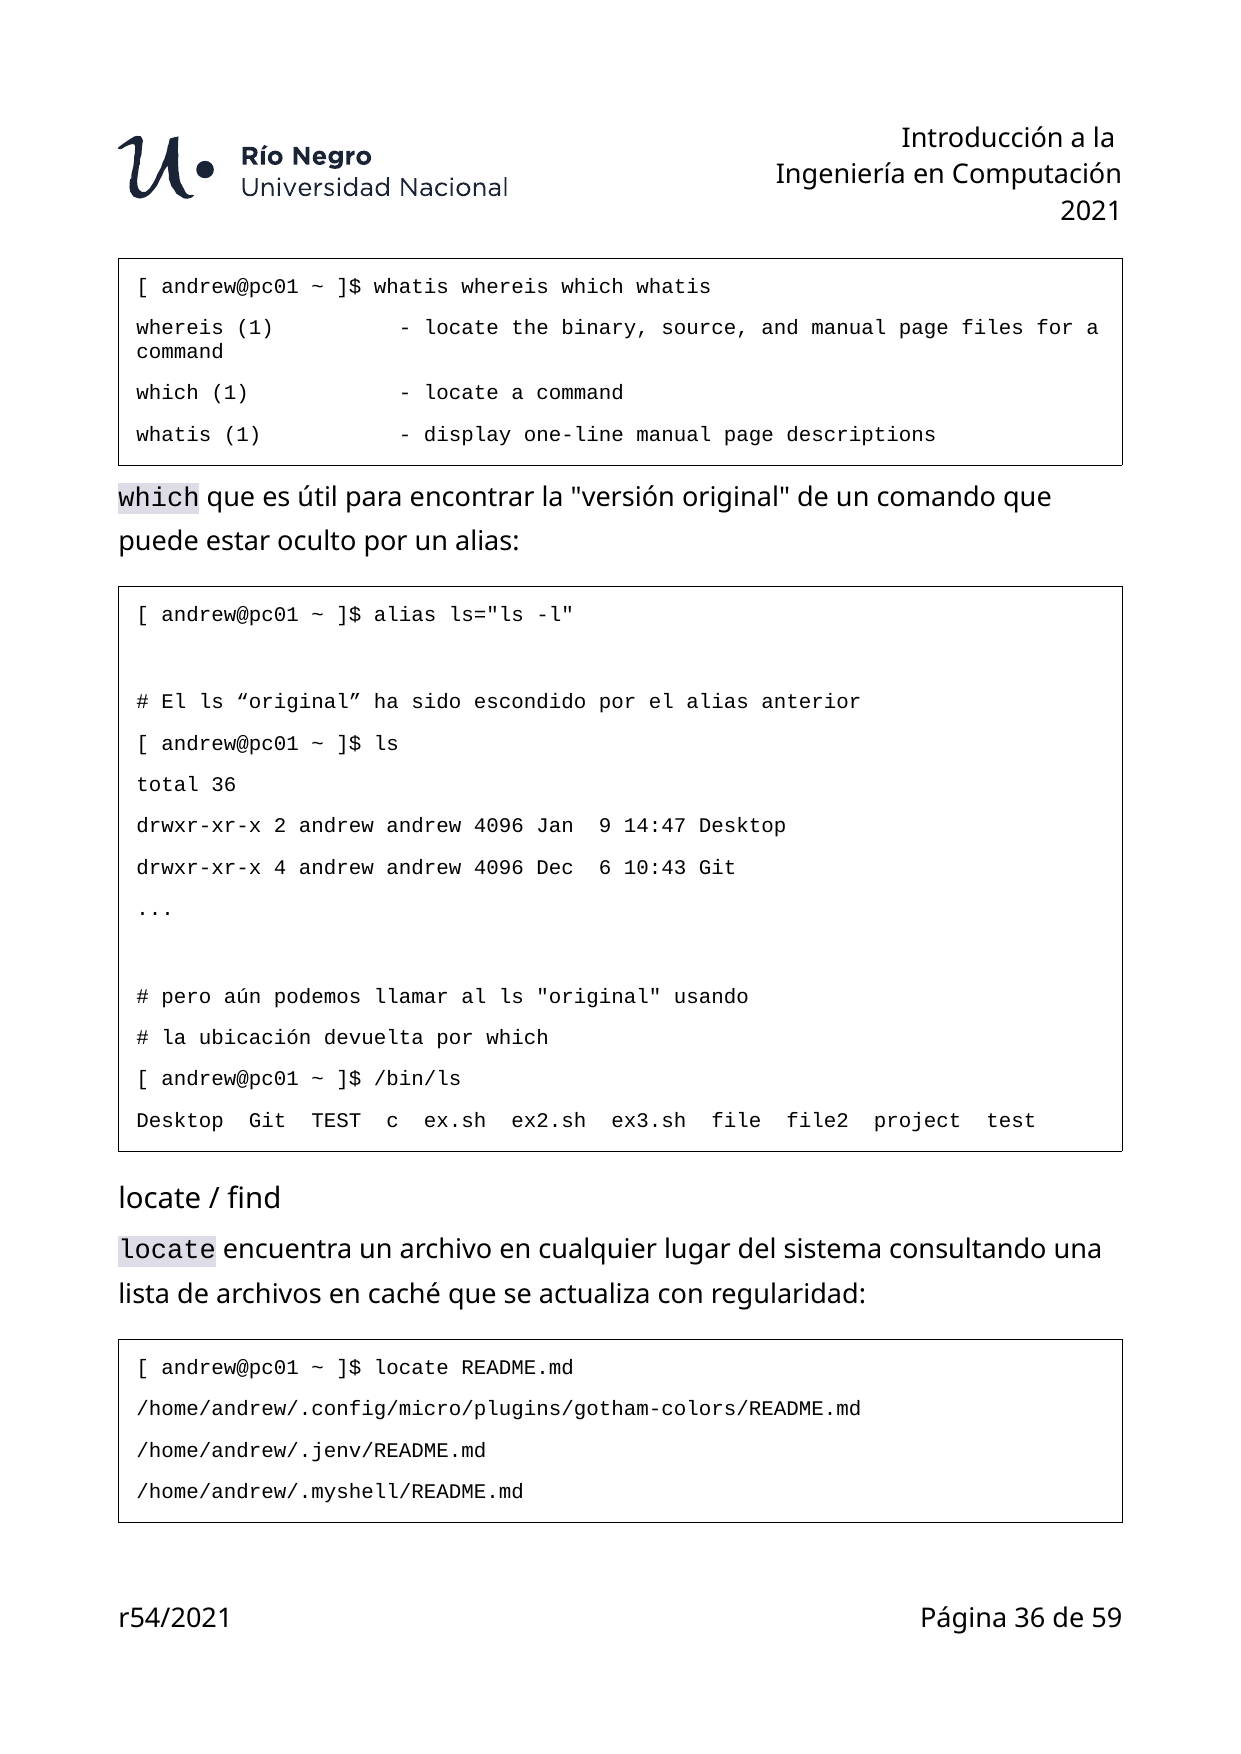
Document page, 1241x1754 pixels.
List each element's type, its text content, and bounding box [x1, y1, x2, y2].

text [ andrew@pc01 ~ ]$ whatis whereis which whatis [119, 259, 1122, 299]
text whatis (1) - display one-line manual page descriptions [119, 406, 1122, 465]
text [ andrew@pc01 ~ ]$ ls [119, 715, 1122, 756]
text ... [119, 880, 1122, 922]
text drwxr-xr-x 4 andrew andrew 4096 Dec 6 10:43 Git [119, 839, 1122, 880]
text # pero aún podemos llamar al ls "original" usando [119, 968, 1122, 1009]
text /home/andrew/.myshell/README.md [119, 1463, 1122, 1522]
text Desktop Git TEST c ex.sh ex2.sh ex3.sh file file2 project test [119, 1092, 1122, 1151]
text which que es útil para encontrar la "versión original" de un comando que puede estar oculto por un alias: [118, 477, 1122, 558]
text total 36 [119, 756, 1122, 798]
text # El ls “original” ha sido escondido por el alias anterior [119, 673, 1122, 715]
text drwxr-xr-x 2 andrew andrew 4096 Jan 9 14:47 Desktop [119, 798, 1122, 839]
subtitle locate / find [118, 1177, 1122, 1217]
text which (1) - locate a command [119, 364, 1122, 406]
text locate encuentra un archivo en cualquier lugar del sistema consultando una lista de archivos en caché que se actualiza con regularidad: [118, 1230, 1122, 1311]
text [ andrew@pc01 ~ ]$ /bin/ls [119, 1051, 1122, 1092]
text [ andrew@pc01 ~ ]$ locate README.md [119, 1340, 1122, 1380]
text /home/andrew/.jenv/README.md [119, 1422, 1122, 1463]
text /home/andrew/.config/micro/plugins/gotham-colors/README.md [119, 1380, 1122, 1422]
text # la ubicación devuelta por which [119, 1009, 1122, 1051]
text [ andrew@pc01 ~ ]$ alias ls="ls -l" [119, 587, 1122, 627]
text whereis (1) - locate the binary, source, and manual page files for a command [119, 299, 1122, 364]
